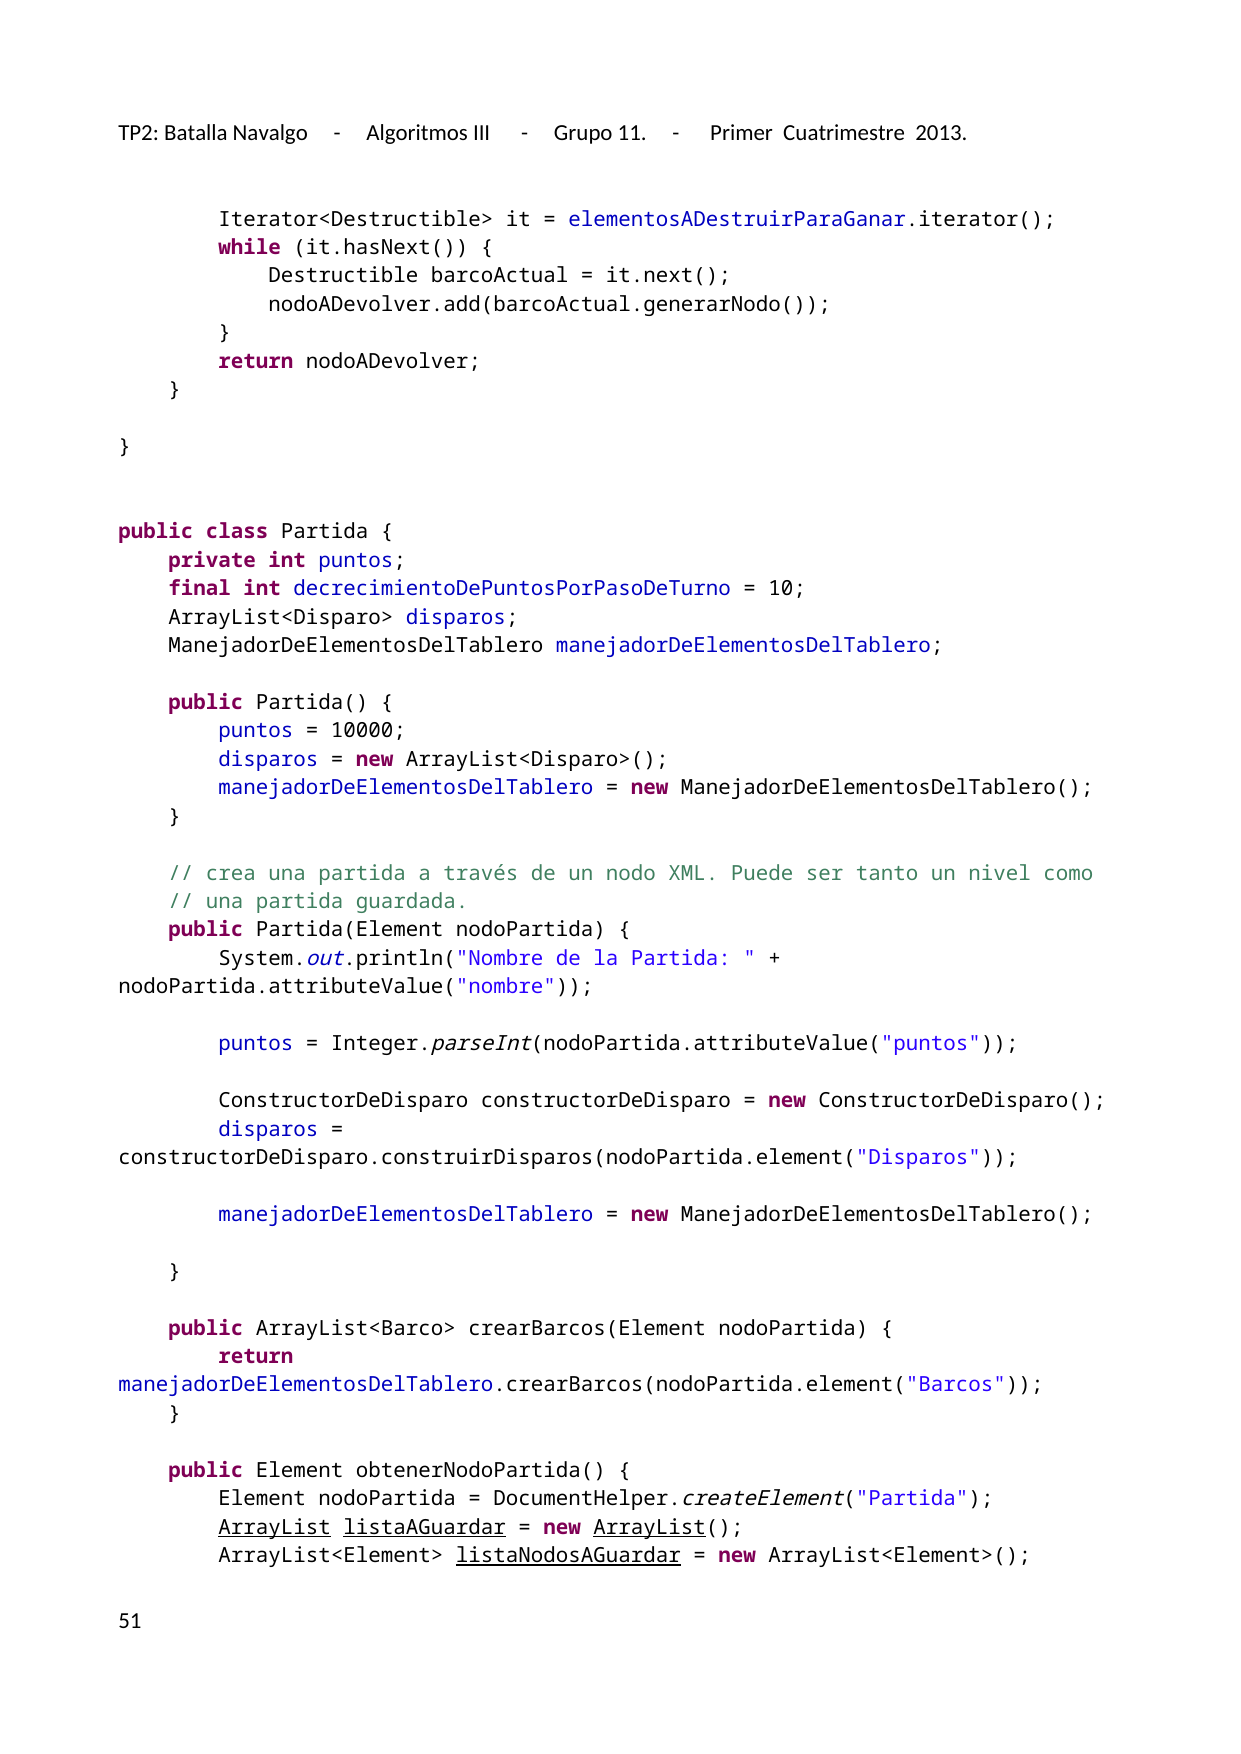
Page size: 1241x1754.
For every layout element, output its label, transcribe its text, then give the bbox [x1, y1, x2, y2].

text Destructible barcoActual = it.next(); [118, 261, 1122, 289]
text public class Partida { [118, 516, 1122, 545]
text } [118, 1256, 1122, 1284]
text puntos = Integer.parseInt(nodoPartida.attributeValue("puntos")); [118, 1028, 1122, 1057]
text disparos = new ArrayList<Disparo>(); [118, 744, 1122, 772]
text // una partida guardada. [118, 886, 1122, 914]
text public ArrayList<Barco> crearBarcos(Element nodoPartida) { [118, 1313, 1122, 1341]
text Element nodoPartida = DocumentHelper.createElement("Partida"); [118, 1483, 1122, 1512]
text final int decrecimientoDePuntosPorPasoDeTurno = 10; [118, 573, 1122, 602]
text } [118, 431, 1122, 459]
text } [118, 1398, 1122, 1426]
text ConstructorDeDisparo constructorDeDisparo = new ConstructorDeDisparo(); [118, 1085, 1122, 1114]
text // crea una partida a través de un nodo XML. Puede ser tanto un nivel como [118, 858, 1122, 886]
text disparos = constructorDeDisparo.construirDisparos(nodoPartida.element("Disparos")); [118, 1114, 1122, 1171]
text } [118, 374, 1122, 403]
text return nodoADevolver; [118, 346, 1122, 374]
text ArrayList<Disparo> disparos; [118, 602, 1122, 630]
text System.out.println("Nombre de la Partida: " + nodoPartida.attributeValue("nombre")); [118, 943, 1122, 1000]
text nodoADevolver.add(barcoActual.generarNodo()); [118, 289, 1122, 317]
text private int puntos; [118, 545, 1122, 573]
text } [118, 317, 1122, 346]
text ArrayList<Element> listaNodosAGuardar = new ArrayList<Element>(); [118, 1540, 1122, 1569]
text while (it.hasNext()) { [118, 232, 1122, 261]
text manejadorDeElementosDelTablero = new ManejadorDeElementosDelTablero(); [118, 1199, 1122, 1227]
text ManejadorDeElementosDelTablero manejadorDeElementosDelTablero; [118, 630, 1122, 659]
text return manejadorDeElementosDelTablero.crearBarcos(nodoPartida.element("Barcos")); [118, 1341, 1122, 1398]
text manejadorDeElementosDelTablero = new ManejadorDeElementosDelTablero(); [118, 772, 1122, 801]
text public Partida() { [118, 687, 1122, 716]
text puntos = 10000; [118, 716, 1122, 744]
text ArrayList listaAGuardar = new ArrayList(); [118, 1512, 1122, 1540]
text Iterator<Destructible> it = elementosADestruirParaGanar.iterator(); [118, 204, 1122, 232]
text } [118, 801, 1122, 829]
text public Partida(Element nodoPartida) { [118, 914, 1122, 943]
text public Element obtenerNodoPartida() { [118, 1455, 1122, 1483]
